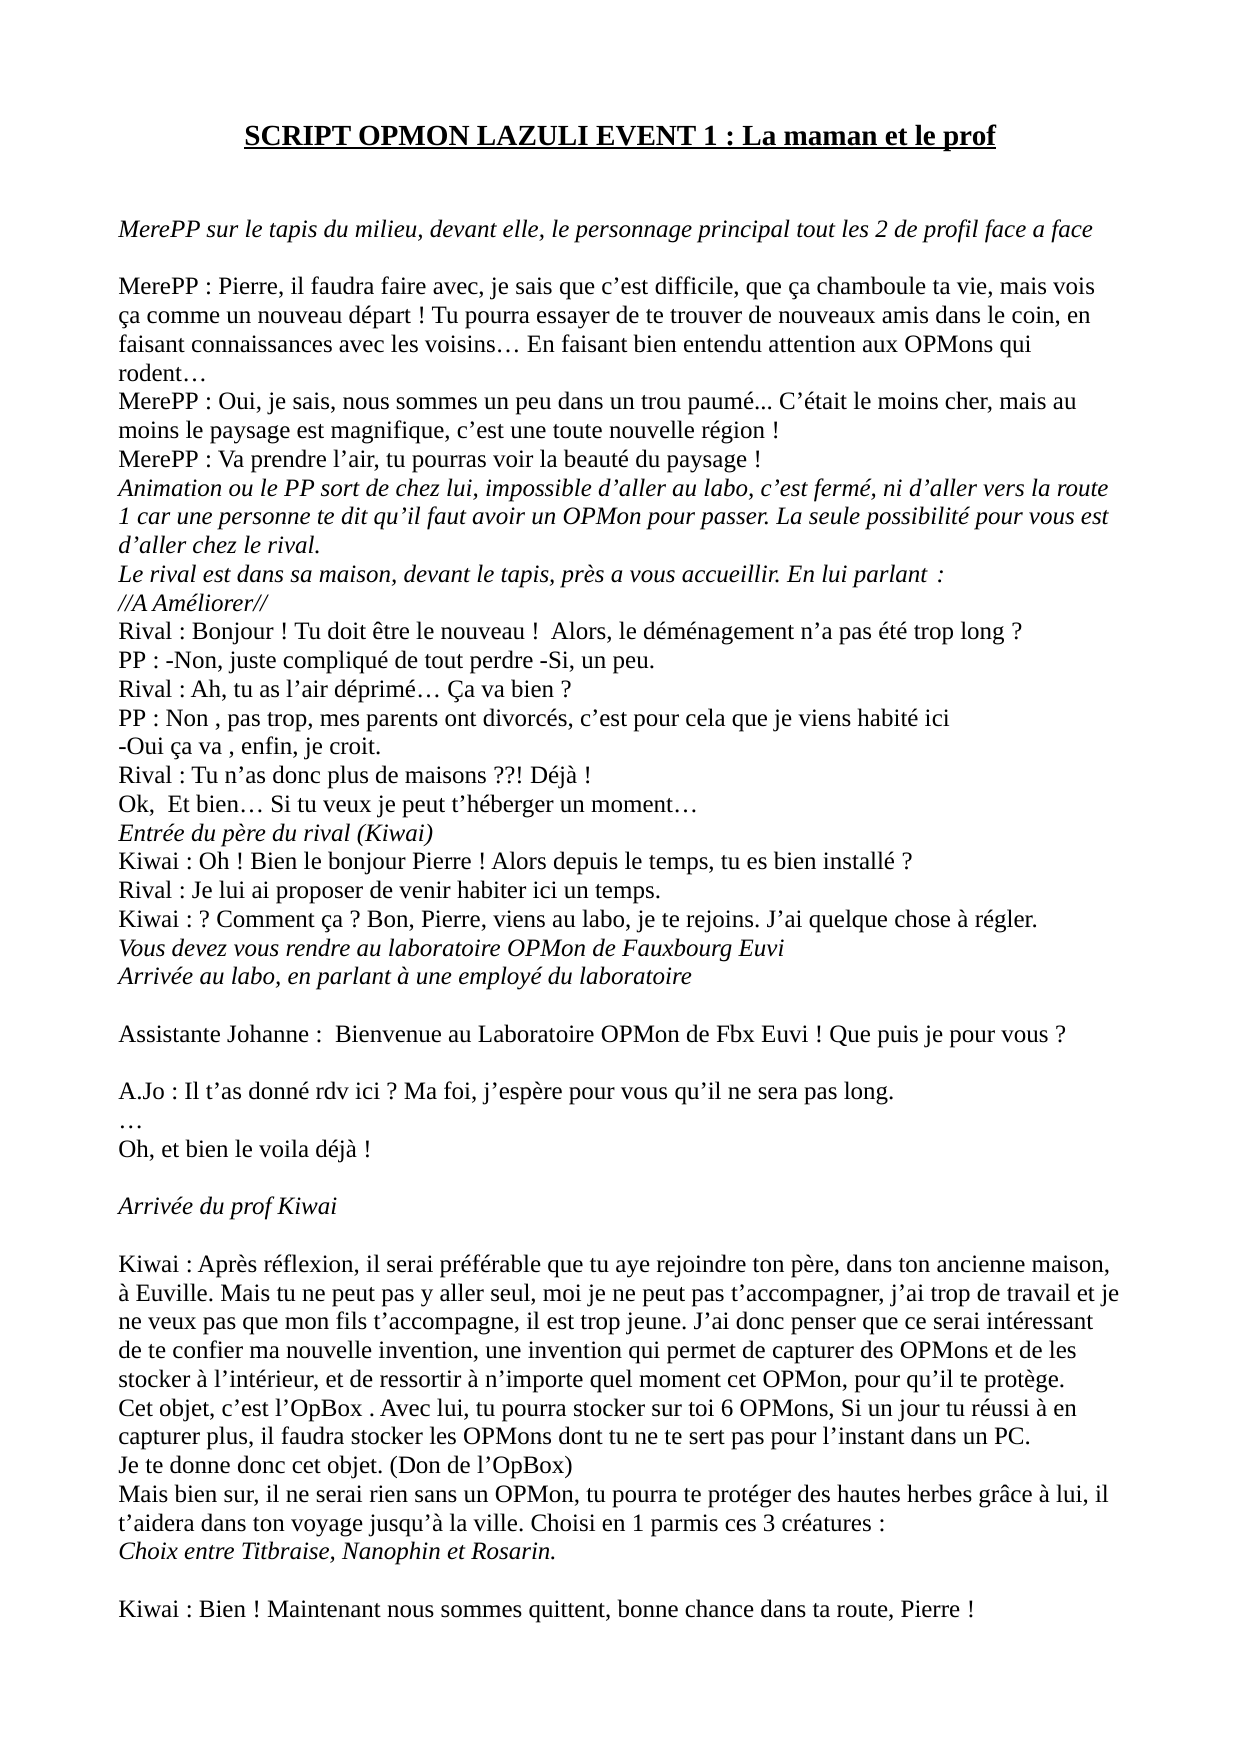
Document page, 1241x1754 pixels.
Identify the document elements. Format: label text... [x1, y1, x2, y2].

text Kiwai : ? Comment ça ? Bon, Pierre, viens au labo, je te rejoins. J’ai quelque chose à régler. [118, 904, 1122, 933]
text Ok, Et bien… Si tu veux je peut t’héberger un moment… [118, 789, 1122, 818]
text MerePP : Oui, je sais, nous sommes un peu dans un trou paumé... C’était le moins cher, mais au moins le paysage est magnifique, c’est une toute nouvelle région ! [118, 386, 1122, 444]
text Je te donne donc cet objet. (Don de l’OpBox) [118, 1450, 1122, 1479]
text Kiwai : Oh ! Bien le bonjour Pierre ! Alors depuis le temps, tu es bien installé ? [118, 846, 1122, 875]
text A.Jo : Il t’as donné rdv ici ? Ma foi, j’espère pour vous qu’il ne sera pas long. [118, 1076, 1122, 1105]
text Rival : Je lui ai proposer de venir habiter ici un temps. [118, 875, 1122, 904]
text MerePP sur le tapis du milieu, devant elle, le personnage principal tout les 2 de profil face a face [118, 214, 1122, 243]
text PP : -Non, juste compliqué de tout perdre -Si, un peu. [118, 645, 1122, 674]
text Mais bien sur, il ne serai rien sans un OPMon, tu pourra te protéger des hautes herbes grâce à lui, il t’aidera dans ton voyage jusqu’à la ville. Choisi en 1 parmis ces 3 créatures : [118, 1479, 1122, 1536]
text PP : Non , pas trop, mes parents ont divorcés, c’est pour cela que je viens habité ici [118, 703, 1122, 731]
text //A Améliorer// [118, 588, 1122, 616]
text -Oui ça va , enfin, je croit. [118, 731, 1122, 760]
text Kiwai : Après réflexion, il serai préférable que tu aye rejoindre ton père, dans ton ancienne maison, à Euville. Mais tu ne peut pas y aller seul, moi je ne peut pas t’accompagner, j’ai trop de travail et je ne veux pas que mon fils t’accompagne, il est trop jeune. J’ai donc penser que ce serai intéressant de te confier ma nouvelle invention, une invention qui permet de capturer des OPMons et de les stocker à l’intérieur, et de ressortir à n’importe quel moment cet OPMon, pour qu’il te protège. [118, 1249, 1122, 1393]
text MerePP : Va prendre l’air, tu pourras voir la beauté du paysage ! [118, 444, 1122, 473]
text Vous devez vous rendre au laboratoire OPMon de Fauxbourg Euvi [118, 933, 1122, 961]
text Arrivée au labo, en parlant à une employé du laboratoire [118, 961, 1122, 990]
text Rival : Tu n’as donc plus de maisons ??! Déjà ! [118, 760, 1122, 789]
text Kiwai : Bien ! Maintenant nous sommes quittent, bonne chance dans ta route, Pierre ! [118, 1594, 1122, 1623]
text … [118, 1105, 1122, 1134]
text Entrée du père du rival (Kiwai) [118, 818, 1122, 846]
text Rival : Ah, tu as l’air déprimé… Ça va bien ? [118, 674, 1122, 703]
text Rival : Bonjour ! Tu doit être le nouveau ! Alors, le déménagement n’a pas été trop long ? [118, 616, 1122, 645]
text Assistante Johanne : Bienvenue au Laboratoire OPMon de Fbx Euvi ! Que puis je pour vous ? [118, 1019, 1122, 1048]
text SCRIPT OPMON LAZULI EVENT 1 : La maman et le prof [118, 118, 1122, 152]
text Oh, et bien le voila déjà ! [118, 1134, 1122, 1163]
text Le rival est dans sa maison, devant le tapis, près a vous accueillir. En lui parlant : [118, 559, 1122, 588]
text Choix entre Titbraise, Nanophin et Rosarin. [118, 1536, 1122, 1565]
text MerePP : Pierre, il faudra faire avec, je sais que c’est difficile, que ça chamboule ta vie, mais vois ça comme un nouveau départ ! Tu pourra essayer de te trouver de nouveaux amis dans le coin, en faisant connaissances avec les voisins… En faisant bien entendu attention aux OPMons qui rodent… [118, 271, 1122, 386]
text Animation ou le PP sort de chez lui, impossible d’aller au labo, c’est fermé, ni d’aller vers la route 1 car une personne te dit qu’il faut avoir un OPMon pour passer. La seule possibilité pour vous est d’aller chez le rival. [118, 473, 1122, 559]
text Arrivée du prof Kiwai [118, 1191, 1122, 1220]
text Cet objet, c’est l’OpBox . Avec lui, tu pourra stocker sur toi 6 OPMons, Si un jour tu réussi à en capturer plus, il faudra stocker les OPMons dont tu ne te sert pas pour l’instant dans un PC. [118, 1393, 1122, 1450]
